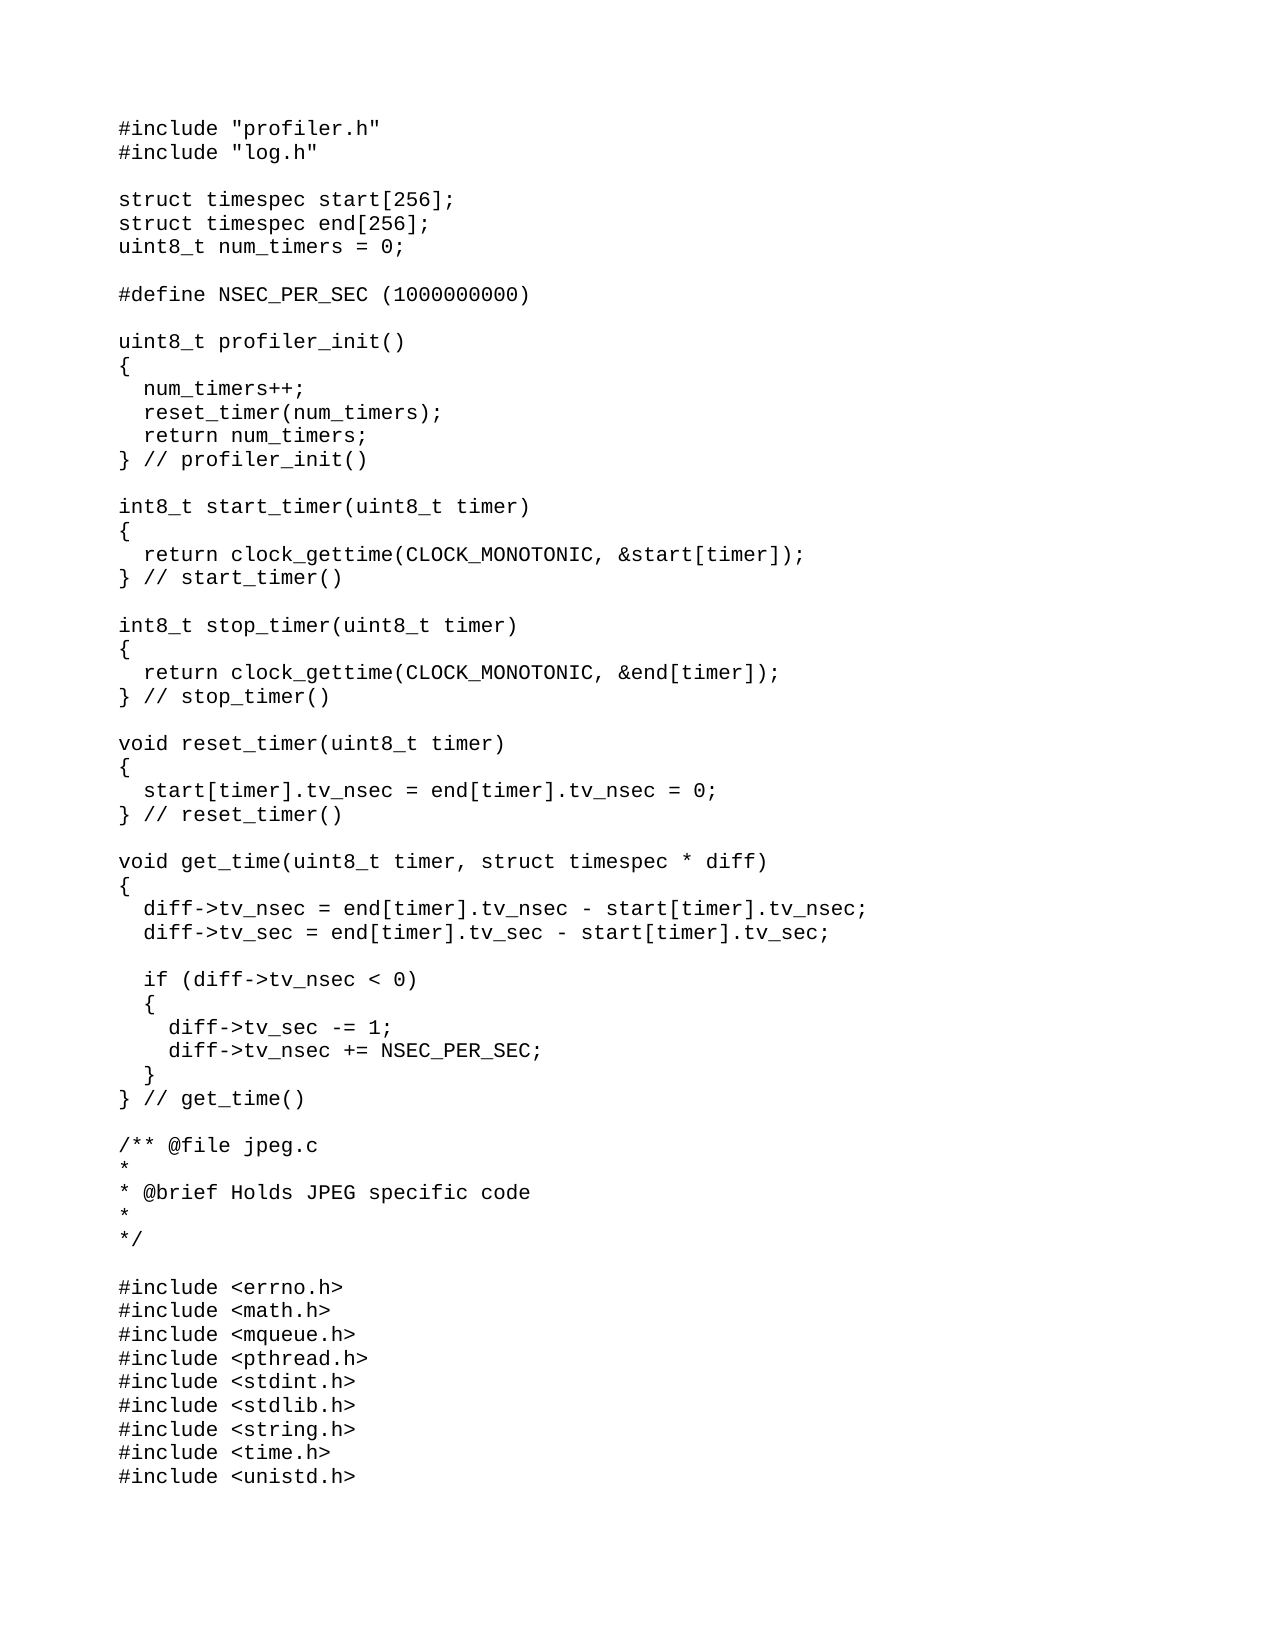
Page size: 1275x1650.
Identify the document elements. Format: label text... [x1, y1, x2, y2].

text #include <pthread.h> [118, 1348, 1157, 1371]
text } [118, 1064, 1157, 1088]
text #include <unistd.h> [118, 1466, 1157, 1489]
text void reset_timer(uint8_t timer) [118, 733, 1157, 757]
text #include <time.h> [118, 1442, 1157, 1466]
text int8_t start_timer(uint8_t timer) [118, 496, 1157, 520]
text } // reset_timer() [118, 804, 1157, 827]
text #include "log.h" [118, 142, 1157, 165]
text return clock_gettime(CLOCK_MONOTONIC, &end[timer]); [118, 662, 1157, 686]
text #include <mqueue.h> [118, 1324, 1157, 1348]
text #define NSEC_PER_SEC (1000000000) [118, 284, 1157, 307]
text #include <math.h> [118, 1300, 1157, 1324]
text #include <stdint.h> [118, 1371, 1157, 1395]
text diff->tv_sec = end[timer].tv_sec - start[timer].tv_sec; [118, 922, 1157, 946]
text start[timer].tv_nsec = end[timer].tv_nsec = 0; [118, 780, 1157, 804]
text uint8_t profiler_init() [118, 331, 1157, 354]
text /** @file jpeg.c [118, 1135, 1157, 1158]
text struct timespec end[256]; [118, 213, 1157, 236]
text { [118, 638, 1157, 662]
text { [118, 354, 1157, 378]
text struct timespec start[256]; [118, 189, 1157, 213]
text * [118, 1158, 1157, 1182]
text */ [118, 1229, 1157, 1253]
text num_timers++; [118, 378, 1157, 402]
text * [118, 1206, 1157, 1229]
text } // stop_timer() [118, 686, 1157, 709]
text reset_timer(num_timers); [118, 402, 1157, 426]
text * @brief Holds JPEG specific code [118, 1182, 1157, 1206]
text } // start_timer() [118, 567, 1157, 591]
text uint8_t num_timers = 0; [118, 236, 1157, 260]
text diff->tv_nsec = end[timer].tv_nsec - start[timer].tv_nsec; [118, 898, 1157, 922]
text diff->tv_sec -= 1; [118, 1017, 1157, 1040]
text { [118, 875, 1157, 898]
text } // profiler_init() [118, 449, 1157, 473]
text #include <stdlib.h> [118, 1395, 1157, 1419]
text { [118, 757, 1157, 780]
text diff->tv_nsec += NSEC_PER_SEC; [118, 1040, 1157, 1064]
text if (diff->tv_nsec < 0) [118, 969, 1157, 993]
text void get_time(uint8_t timer, struct timespec * diff) [118, 851, 1157, 875]
text { [118, 993, 1157, 1017]
text int8_t stop_timer(uint8_t timer) [118, 615, 1157, 638]
text { [118, 520, 1157, 544]
text #include <string.h> [118, 1419, 1157, 1442]
text #include <errno.h> [118, 1277, 1157, 1300]
text } // get_time() [118, 1088, 1157, 1111]
text #include "profiler.h" [118, 118, 1157, 142]
text return clock_gettime(CLOCK_MONOTONIC, &start[timer]); [118, 544, 1157, 567]
text return num_timers; [118, 426, 1157, 449]
